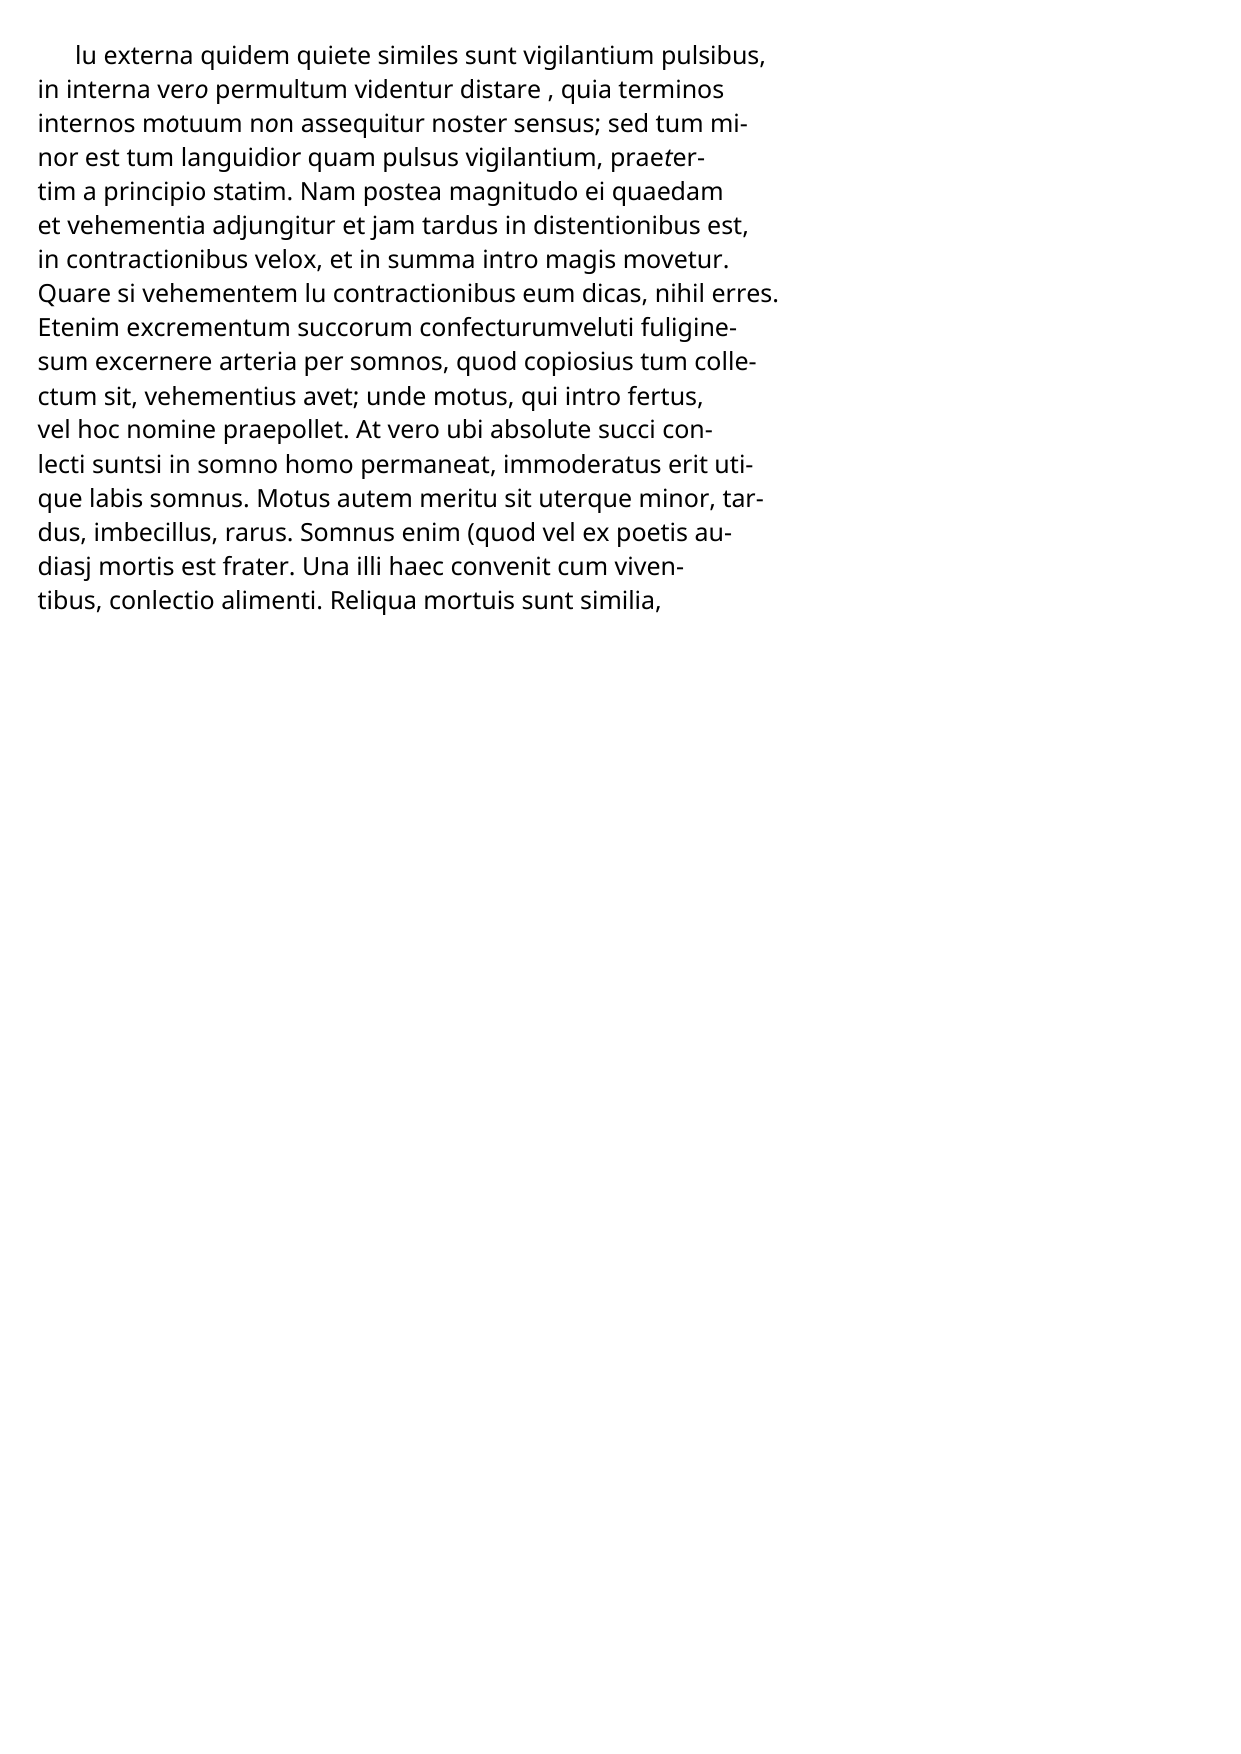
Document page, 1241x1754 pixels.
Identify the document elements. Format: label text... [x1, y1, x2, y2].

text lu externa quidem quiete similes sunt vigilantium pulsibus, in interna vero permultum videntur distare , quia terminos internos motuum non assequitur noster sensus; sed tum mi- nor est tum languidior quam pulsus vigilantium, praeter- tim a principio statim. Nam postea magnitudo ei quaedam et vehementia adjungitur et jam tardus in distentionibus est, in contractionibus velox, et in summa intro magis movetur. Quare si vehementem lu contractionibus eum dicas, nihil erres. Etenim excrementum succorum confecturumveluti fuligine- sum excernere arteria per somnos, quod copiosius tum colle- ctum sit, vehementius avet; unde motus, qui intro fertus, vel hoc nomine praepollet. At vero ubi absolute succi con- lecti suntsi in somno homo permaneat, immoderatus erit uti- que labis somnus. Motus autem meritu sit uterque minor, tar- dus, imbecillus, rarus. Somnus enim (quod vel ex poetis au- diasj mortis est frater. Una illi haec convenit cum viven- tibus, conlectio alimenti. Reliqua mortuis sunt similia, [37, 37, 1203, 617]
